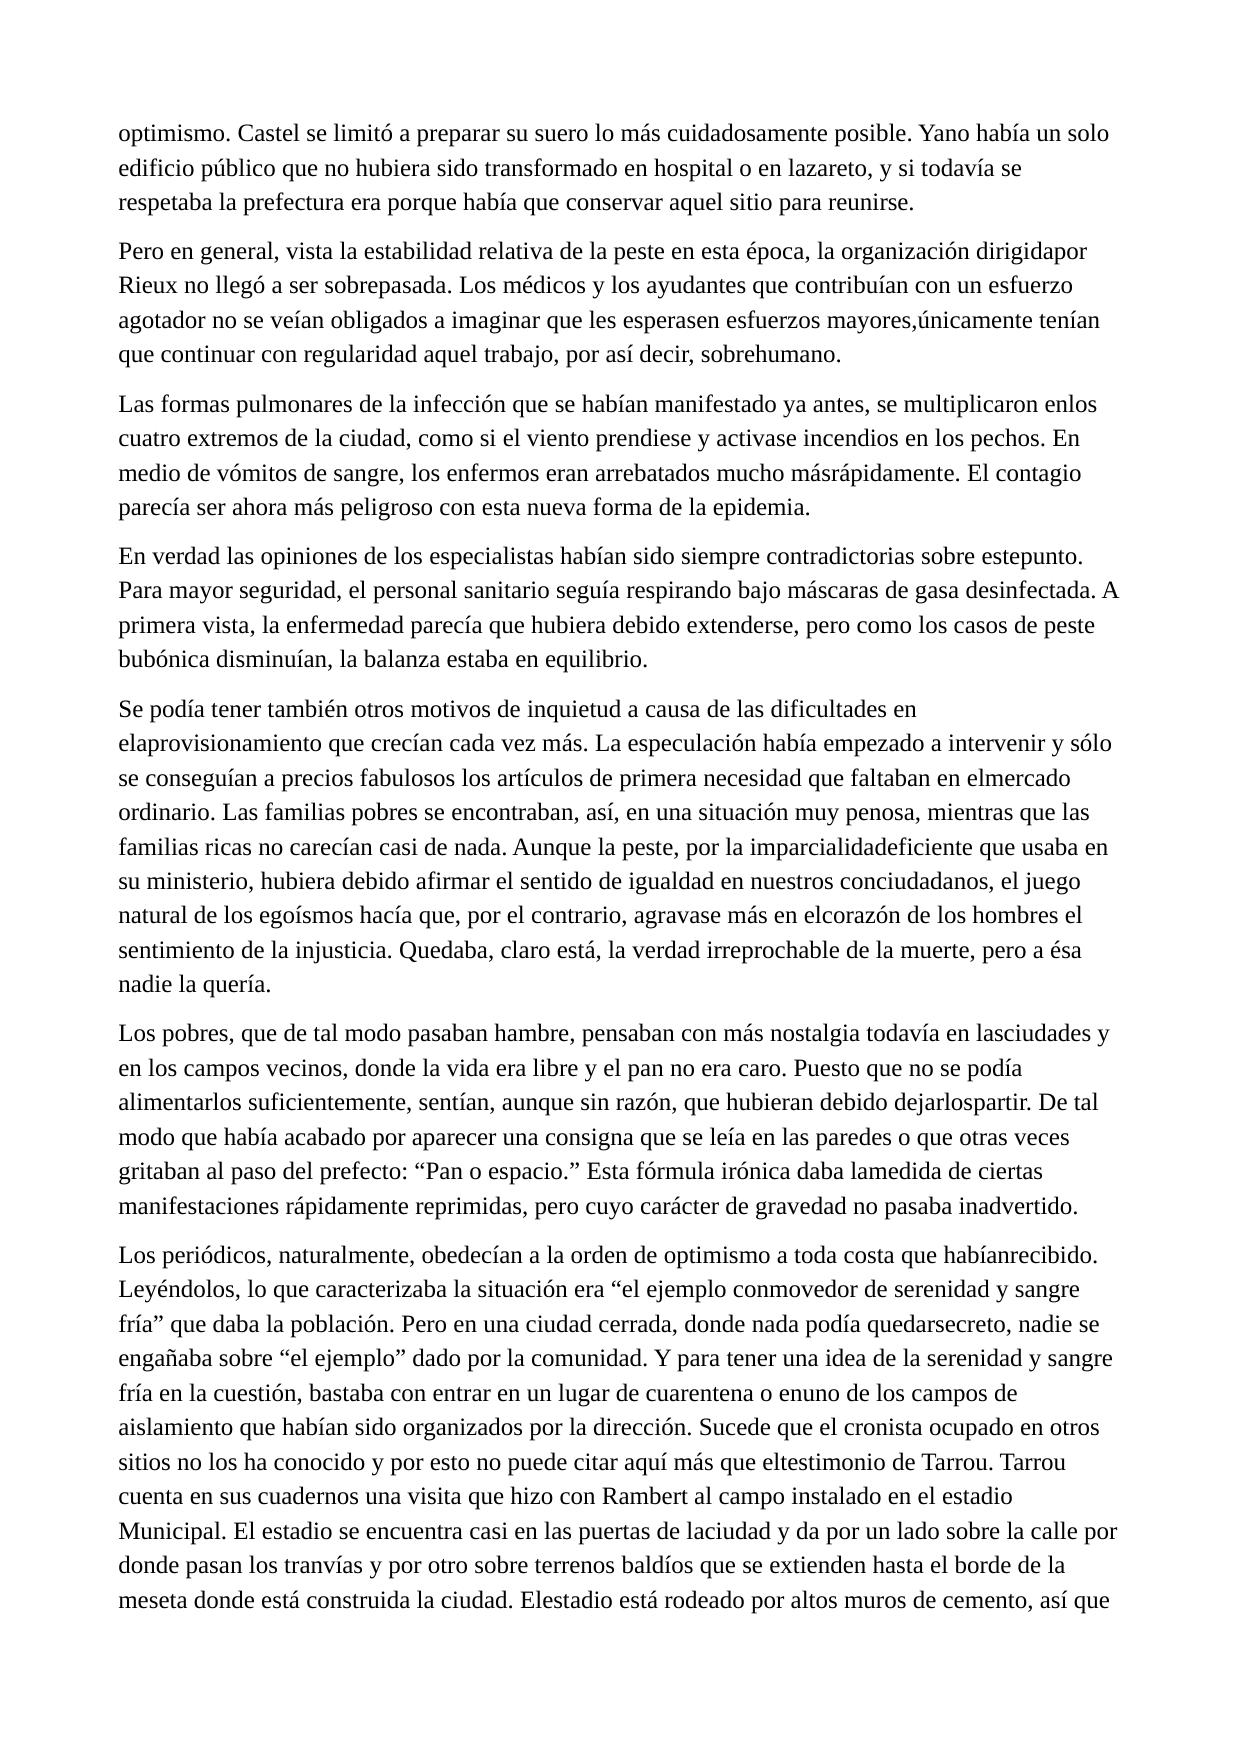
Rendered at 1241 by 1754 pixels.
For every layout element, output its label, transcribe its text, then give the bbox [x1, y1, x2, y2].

text Los pobres, que de tal modo pasaban hambre, pensaban con más nostalgia todavía en lasciudades y en los campos vecinos, donde la vida era libre y el pan no era caro. Puesto que no se podía alimentarlos suficientemente, sentían, aunque sin razón, que hubieran debido dejarlospartir. De tal modo que había acabado por aparecer una consigna que se leía en las paredes o que otras veces gritaban al paso del prefecto: “Pan o espacio.” Esta fórmula irónica daba lamedida de ciertas manifestaciones rápidamente reprimidas, pero cuyo carácter de gravedad no pasaba inadvertido. [118, 1018, 1122, 1220]
text Se podía tener también otros motivos de inquietud a causa de las dificultades en elaprovisionamiento que crecían cada vez más. La especulación había empezado a intervenir y sólo se conseguían a precios fabulosos los artículos de primera necesidad que faltaban en elmercado ordinario. Las familias pobres se encontraban, así, en una situación muy penosa, mientras que las familias ricas no carecían casi de nada. Aunque la peste, por la imparcialidadeficiente que usaba en su ministerio, hubiera debido afirmar el sentido de igualdad en nuestros conciudadanos, el juego natural de los egoísmos hacía que, por el contrario, agravase más en elcorazón de los hombres el sentimiento de la injusticia. Quedaba, claro está, la verdad irreprochable de la muerte, pero a ésa nadie la quería. [118, 694, 1122, 998]
text optimismo. Castel se limitó a preparar su suero lo más cuidadosamente posible. Yano había un solo edificio público que no hubiera sido transformado en hospital o en lazareto, y si todavía se respetaba la prefectura era porque había que conservar aquel sitio para reunirse. [118, 118, 1122, 216]
text Pero en general, vista la estabilidad relativa de la peste en esta época, la organización dirigidapor Rieux no llegó a ser sobrepasada. Los médicos y los ayudantes que contribuían con un esfuerzo agotador no se veían obligados a imaginar que les esperasen esfuerzos mayores,únicamente tenían que continuar con regularidad aquel trabajo, por así decir, sobrehumano. [118, 236, 1122, 368]
text Las formas pulmonares de la infección que se habían manifestado ya antes, se multiplicaron enlos cuatro extremos de la ciudad, como si el viento prendiese y activase incendios en los pechos. En medio de vómitos de sangre, los enfermos eran arrebatados mucho másrápidamente. El contagio parecía ser ahora más peligroso con esta nueva forma de la epidemia. [118, 389, 1122, 521]
text En verdad las opiniones de los especialistas habían sido siempre contradictorias sobre estepunto. Para mayor seguridad, el personal sanitario seguía respirando bajo máscaras de gasa desinfectada. A primera vista, la enfermedad parecía que hubiera debido extenderse, pero como los casos de peste bubónica disminuían, la balanza estaba en equilibrio. [118, 541, 1122, 673]
text Los periódicos, naturalmente, obedecían a la orden de optimismo a toda costa que habíanrecibido. Leyéndolos, lo que caracterizaba la situación era “el ejemplo conmovedor de serenidad y sangre fría” que daba la población. Pero en una ciudad cerrada, donde nada podía quedarsecreto, nadie se engañaba sobre “el ejemplo” dado por la comunidad. Y para tener una idea de la serenidad y sangre fría en la cuestión, bastaba con entrar en un lugar de cuarentena o enuno de los campos de aislamiento que habían sido organizados por la dirección. Sucede que el cronista ocupado en otros sitios no los ha conocido y por esto no puede citar aquí más que eltestimonio de Tarrou. Tarrou cuenta en sus cuadernos una visita que hizo con Rambert al campo instalado en el estadio Municipal. El estadio se encuentra casi en las puertas de laciudad y da por un lado sobre la calle por donde pasan los tranvías y por otro sobre terrenos baldíos que se extienden hasta el borde de la meseta donde está construida la ciudad. Elestadio está rodeado por altos muros de cemento, así que [118, 1240, 1122, 1613]
